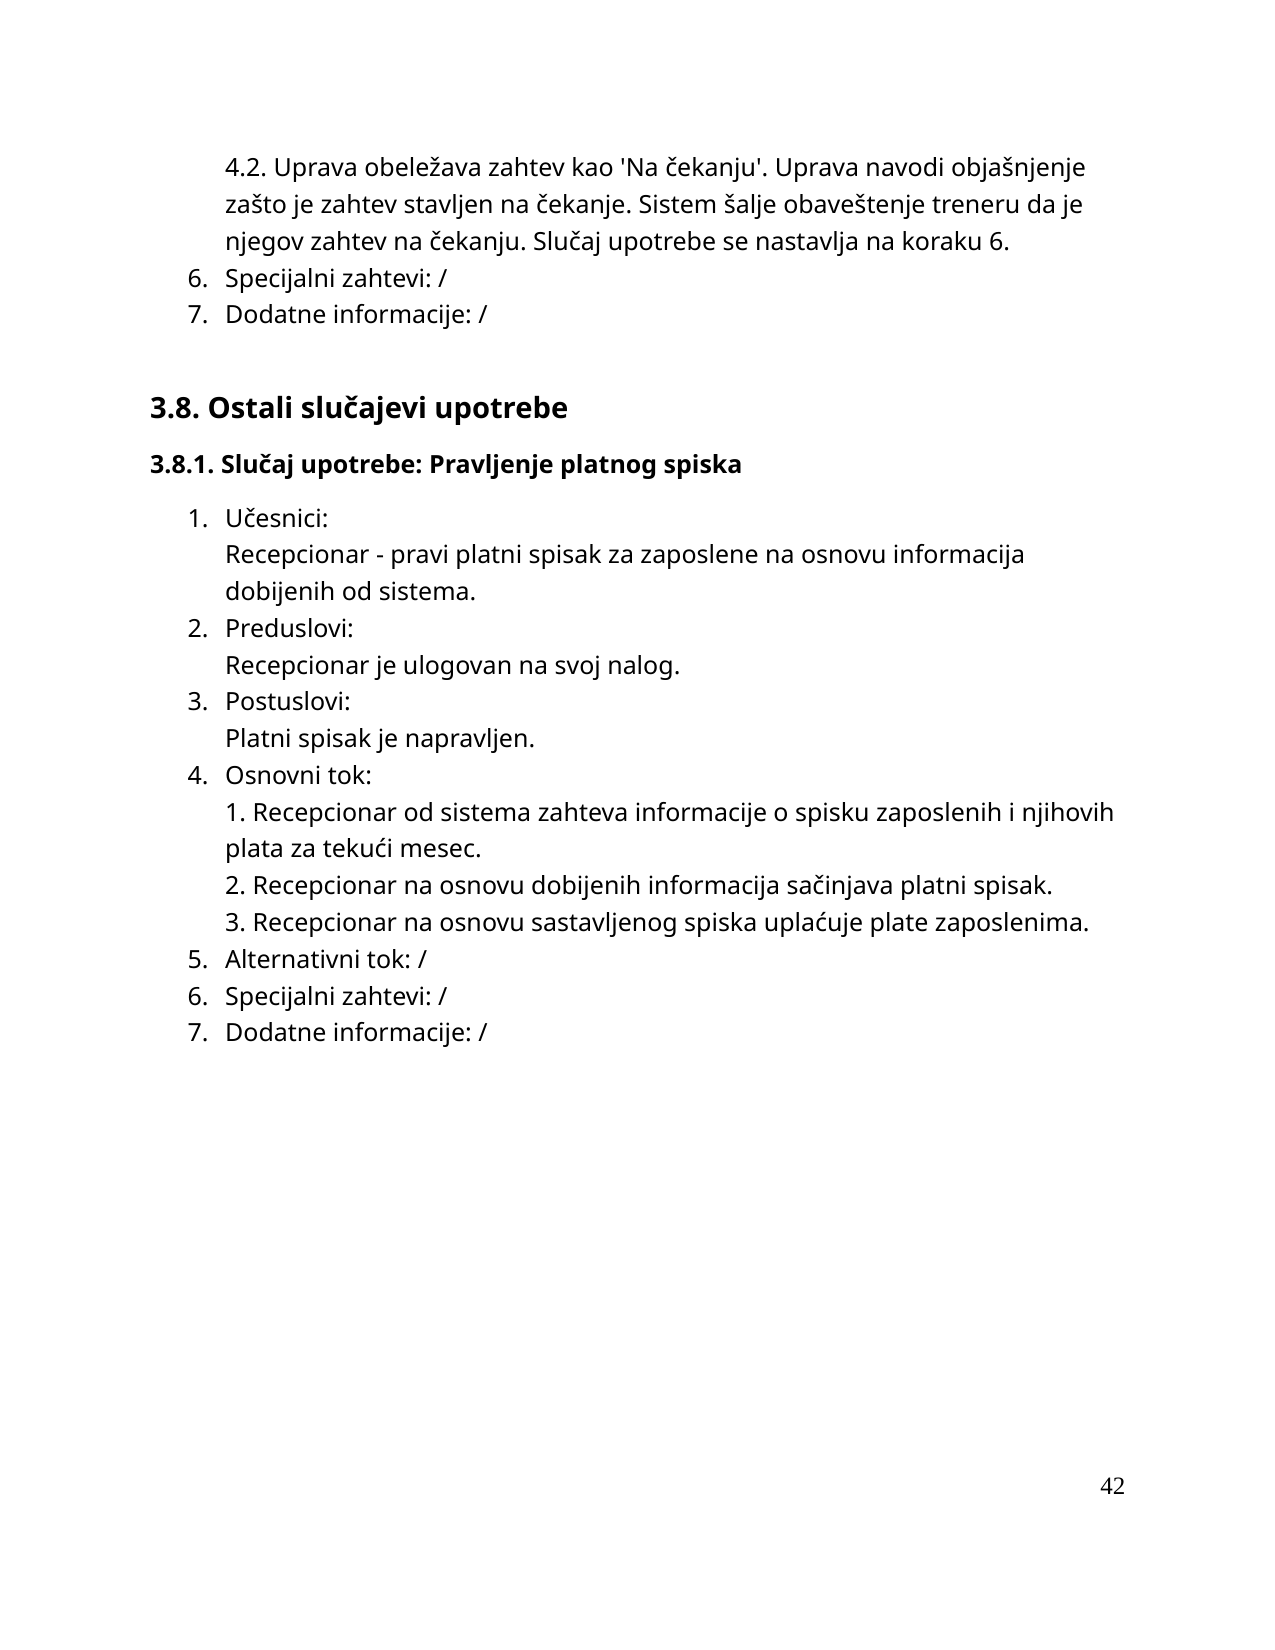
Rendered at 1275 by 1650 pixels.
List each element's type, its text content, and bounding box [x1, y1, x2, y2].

list Specijalni zahtevi: / [187, 260, 1125, 294]
text 3.8.1. Slučaj upotrebe: Pravljenje platnog spiska [150, 447, 1125, 481]
list Dodatne informacije: / [187, 297, 1125, 331]
list 4.2. Uprava obeležava zahtev kao 'Na čekanju'. Uprava navodi objašnjenje zašto je zahtev stavljen na čekanje. Sistem šalje obaveštenje treneru da je njegov zahtev na čekanju. Slučaj upotrebe se nastavlja na koraku 6. [225, 150, 1125, 258]
text 3. Recepcionar na osnovu sastavljenog spiska uplaćuje plate zaposlenima. [225, 905, 1125, 939]
list Recepcionar je ulogovan na svoj nalog. [225, 647, 1125, 681]
text 2. Recepcionar na osnovu dobijenih informacija sačinjava platni spisak. [225, 868, 1125, 902]
list Platni spisak je napravljen. [225, 721, 1125, 755]
text 3.8. Ostali slučajevi upotrebe [150, 387, 1125, 427]
list Specijalni zahtevi: / [187, 978, 1125, 1012]
list Postuslovi: [187, 684, 1125, 718]
list Recepcionar - pravi platni spisak za zaposlene na osnovu informacija dobijenih od sistema. [225, 537, 1125, 608]
list Alternativni tok: / [187, 941, 1125, 976]
list Osnovni tok: [187, 758, 1125, 792]
list Dodatne informacije: / [187, 1015, 1125, 1049]
list Preduslovi: [187, 611, 1125, 644]
list Učesnici: [187, 500, 1125, 534]
text 1. Recepcionar od sistema zahteva informacije o spisku zaposlenih i njihovih plata za tekući mesec. [225, 794, 1125, 865]
